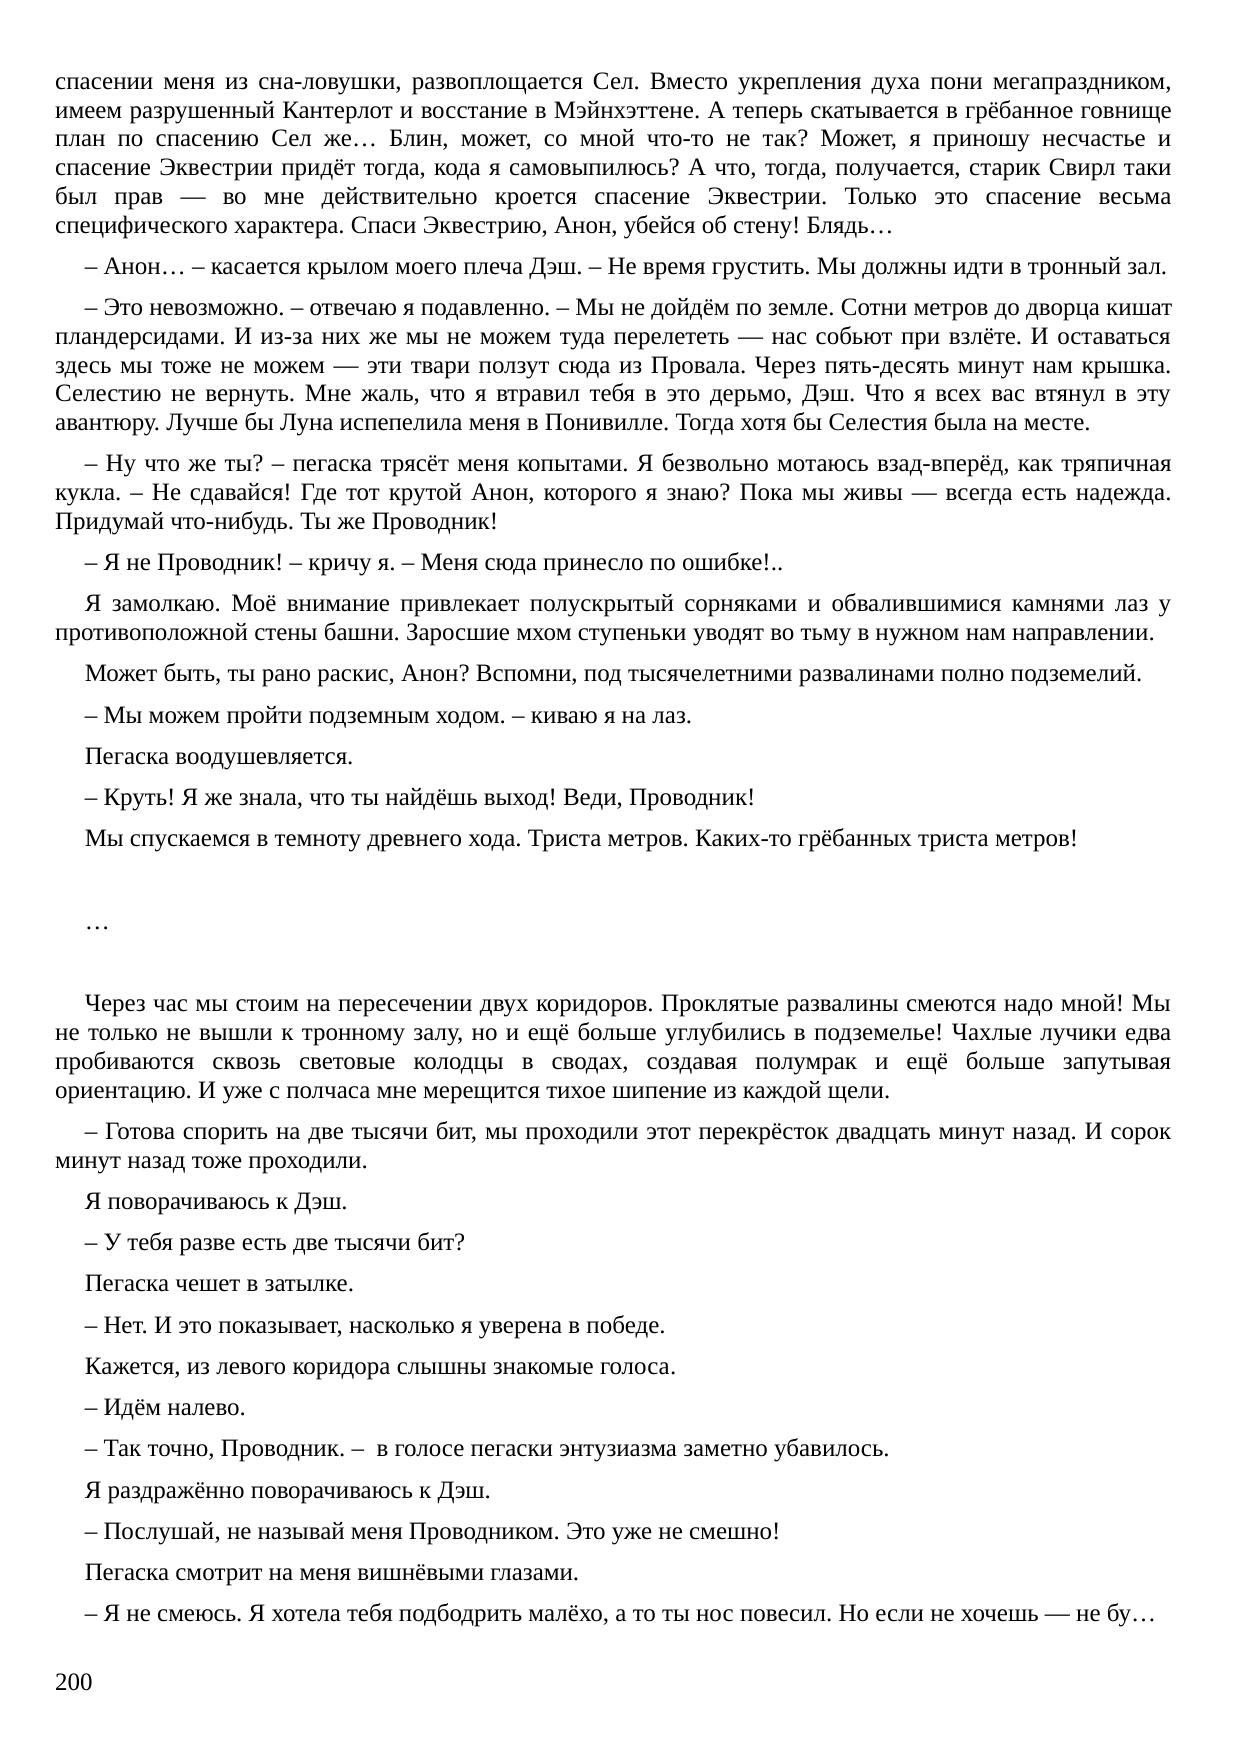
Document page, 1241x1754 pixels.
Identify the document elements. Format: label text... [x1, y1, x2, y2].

text Мы спускаемся в темноту древнего хода. Триста метров. Каких-то грёбанных триста метров! [55, 823, 1173, 852]
text спасении меня из сна-ловушки, развоплощается Сел. Вместо укрепления духа пони мегапраздником, имеем разрушенный Кантерлот и восстание в Мэйнхэттене. А теперь скатывается в грёбанное говнище план по спасению Сел же… Блин, может, со мной что-то не так? Может, я приношу несчастье и спасение Эквестрии придёт тогда, кода я самовыпилюсь? А что, тогда, получается, старик Свирл таки был прав — во мне действительно кроется спасение Эквестрии. Только это спасение весьма специфического характера. Спаси Эквестрию, Анон, убейся об стену! Блядь… [55, 66, 1173, 238]
text – Мы можем пройти подземным ходом. – киваю я на лаз. [55, 700, 1173, 728]
text – Готова спорить на две тысячи бит, мы проходили этот перекрёсток двадцать минут назад. И сорок минут назад тоже проходили. [55, 1116, 1173, 1173]
text – Я не смеюсь. Я хотела тебя подбодрить малёхо, а то ты нос повесил. Но если не хочешь — не бу… [55, 1598, 1173, 1627]
text Через час мы стоим на пересечении двух коридоров. Проклятые развалины смеются надо мной! Мы не только не вышли к тронному залу, но и ещё больше углубились в подземелье! Чахлые лучики едва пробиваются сквозь световые колодцы в сводах, создавая полумрак и ещё больше запутывая ориентацию. И уже с полчаса мне мерещится тихое шипение из каждой щели. [55, 988, 1173, 1103]
text Я раздражённо поворачиваюсь к Дэш. [55, 1475, 1173, 1503]
text – Послушай, не называй меня Проводником. Это уже не смешно! [55, 1516, 1173, 1545]
text – У тебя разве есть две тысячи бит? [55, 1227, 1173, 1256]
text – Так точно, Проводник. – в голосе пегаски энтузиазма заметно убавилось. [55, 1433, 1173, 1462]
text – Круть! Я же знала, что ты найдёшь выход! Веди, Проводник! [55, 782, 1173, 811]
text Пегаска чешет в затылке. [55, 1268, 1173, 1297]
text – Нет. И это показывает, насколько я уверена в победе. [55, 1310, 1173, 1338]
text Я замолкаю. Моё внимание привлекает полускрытый сорняками и обвалившимися камнями лаз у противоположной стены башни. Заросшие мхом ступеньки уводят во тьму в нужном нам направлении. [55, 588, 1173, 646]
text – Это невозможно. – отвечаю я подавленно. – Мы не дойдём по земле. Сотни метров до дворца кишат пландерсидами. И из-за них же мы не можем туда перелететь — нас собьют при взлёте. И оставаться здесь мы тоже не можем — эти твари ползут сюда из Провала. Через пять-десять минут нам крышка. Селестию не вернуть. Мне жаль, что я втравил тебя в это дерьмо, Дэш. Что я всех вас втянул в эту авантюру. Лучше бы Луна испепелила меня в Понивилле. Тогда хотя бы Селестия была на месте. [55, 292, 1173, 436]
text – Я не Проводник! – кричу я. – Меня сюда принесло по ошибке!.. [55, 547, 1173, 576]
text – Ну что же ты? – пегаска трясёт меня копытами. Я безвольно мотаюсь взад-вперёд, как тряпичная кукла. – Не сдавайся! Где тот крутой Анон, которого я знаю? Пока мы живы — всегда есть надежда. Придумай что-нибудь. Ты же Проводник! [55, 448, 1173, 535]
text Пегаска смотрит на меня вишнёвыми глазами. [55, 1557, 1173, 1586]
text – Анон… – касается крылом моего плеча Дэш. – Не время грустить. Мы должны идти в тронный зал. [55, 251, 1173, 280]
text – Идём налево. [55, 1392, 1173, 1421]
text … [55, 906, 1173, 935]
text Кажется, из левого коридора слышны знакомые голоса. [55, 1351, 1173, 1380]
text Может быть, ты рано раскис, Анон? Вспомни, под тысячелетними развалинами полно подземелий. [55, 658, 1173, 687]
text Пегаска воодушевляется. [55, 741, 1173, 770]
text Я поворачиваюсь к Дэш. [55, 1186, 1173, 1215]
